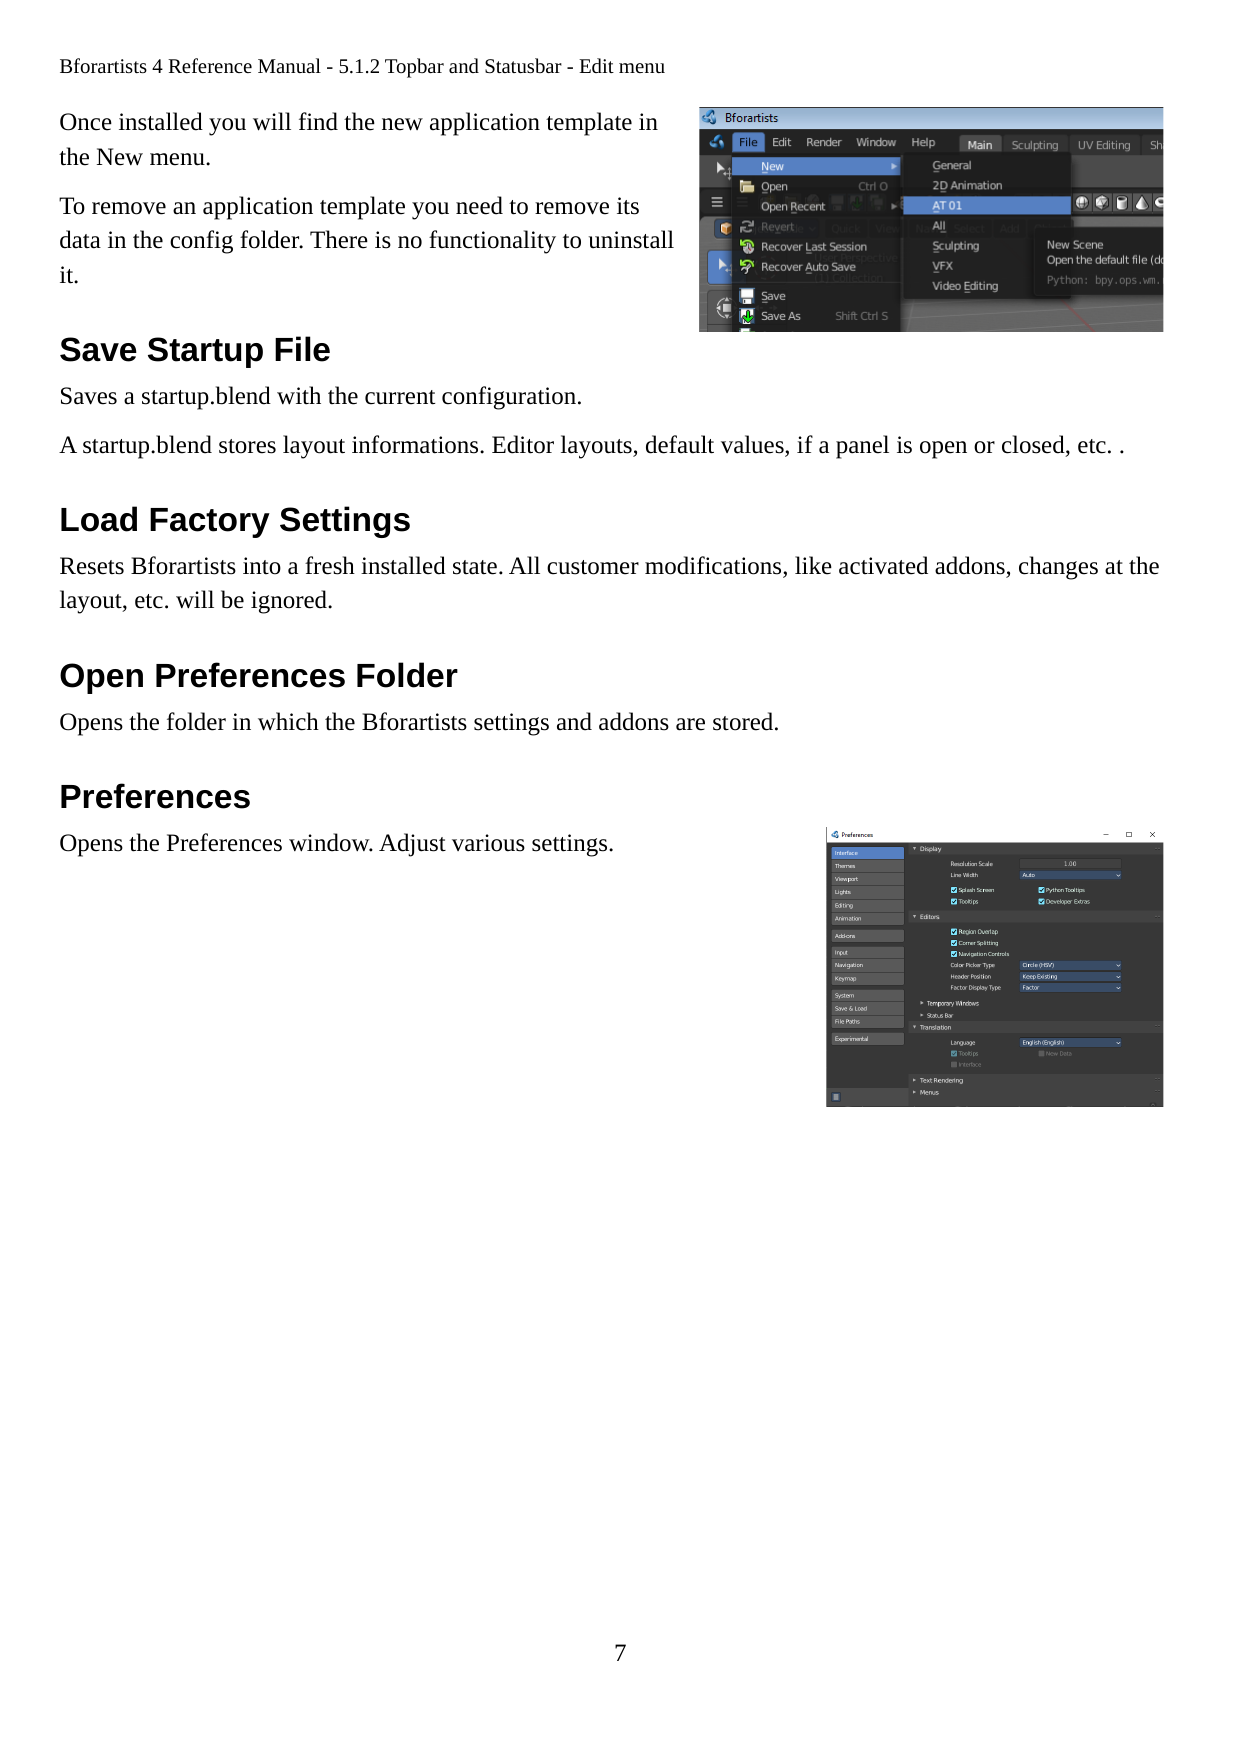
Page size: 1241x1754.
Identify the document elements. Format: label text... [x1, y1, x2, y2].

picture [699, 107, 1164, 332]
subtitle Load Factory Settings [59, 500, 1181, 539]
text Resets Bforartists into a fresh installed state. All customer modifications, like activated addons, changes at the layout, etc. will be ignored. [59, 551, 1181, 614]
subtitle Save Startup File [59, 330, 1181, 368]
subtitle Preferences [59, 777, 1181, 815]
text Once installed you will find the new application template in the New menu. [59, 107, 699, 171]
picture [826, 827, 1164, 1107]
text Opens the Preferences window. Adjust various settings. [59, 828, 826, 856]
subtitle Open Preferences Folder [59, 656, 1181, 694]
text A startup.blend stores layout informations. Editor layouts, default values, if a panel is open or closed, etc. . [59, 430, 1181, 459]
text To remove an application template you need to remove its data in the config folder. There is no functionality to uninstall it. [59, 191, 699, 289]
text Saves a startup.blend with the current configuration. [59, 381, 1181, 410]
text Opens the folder in which the Bforartists settings and addons are stored. [59, 707, 1181, 735]
